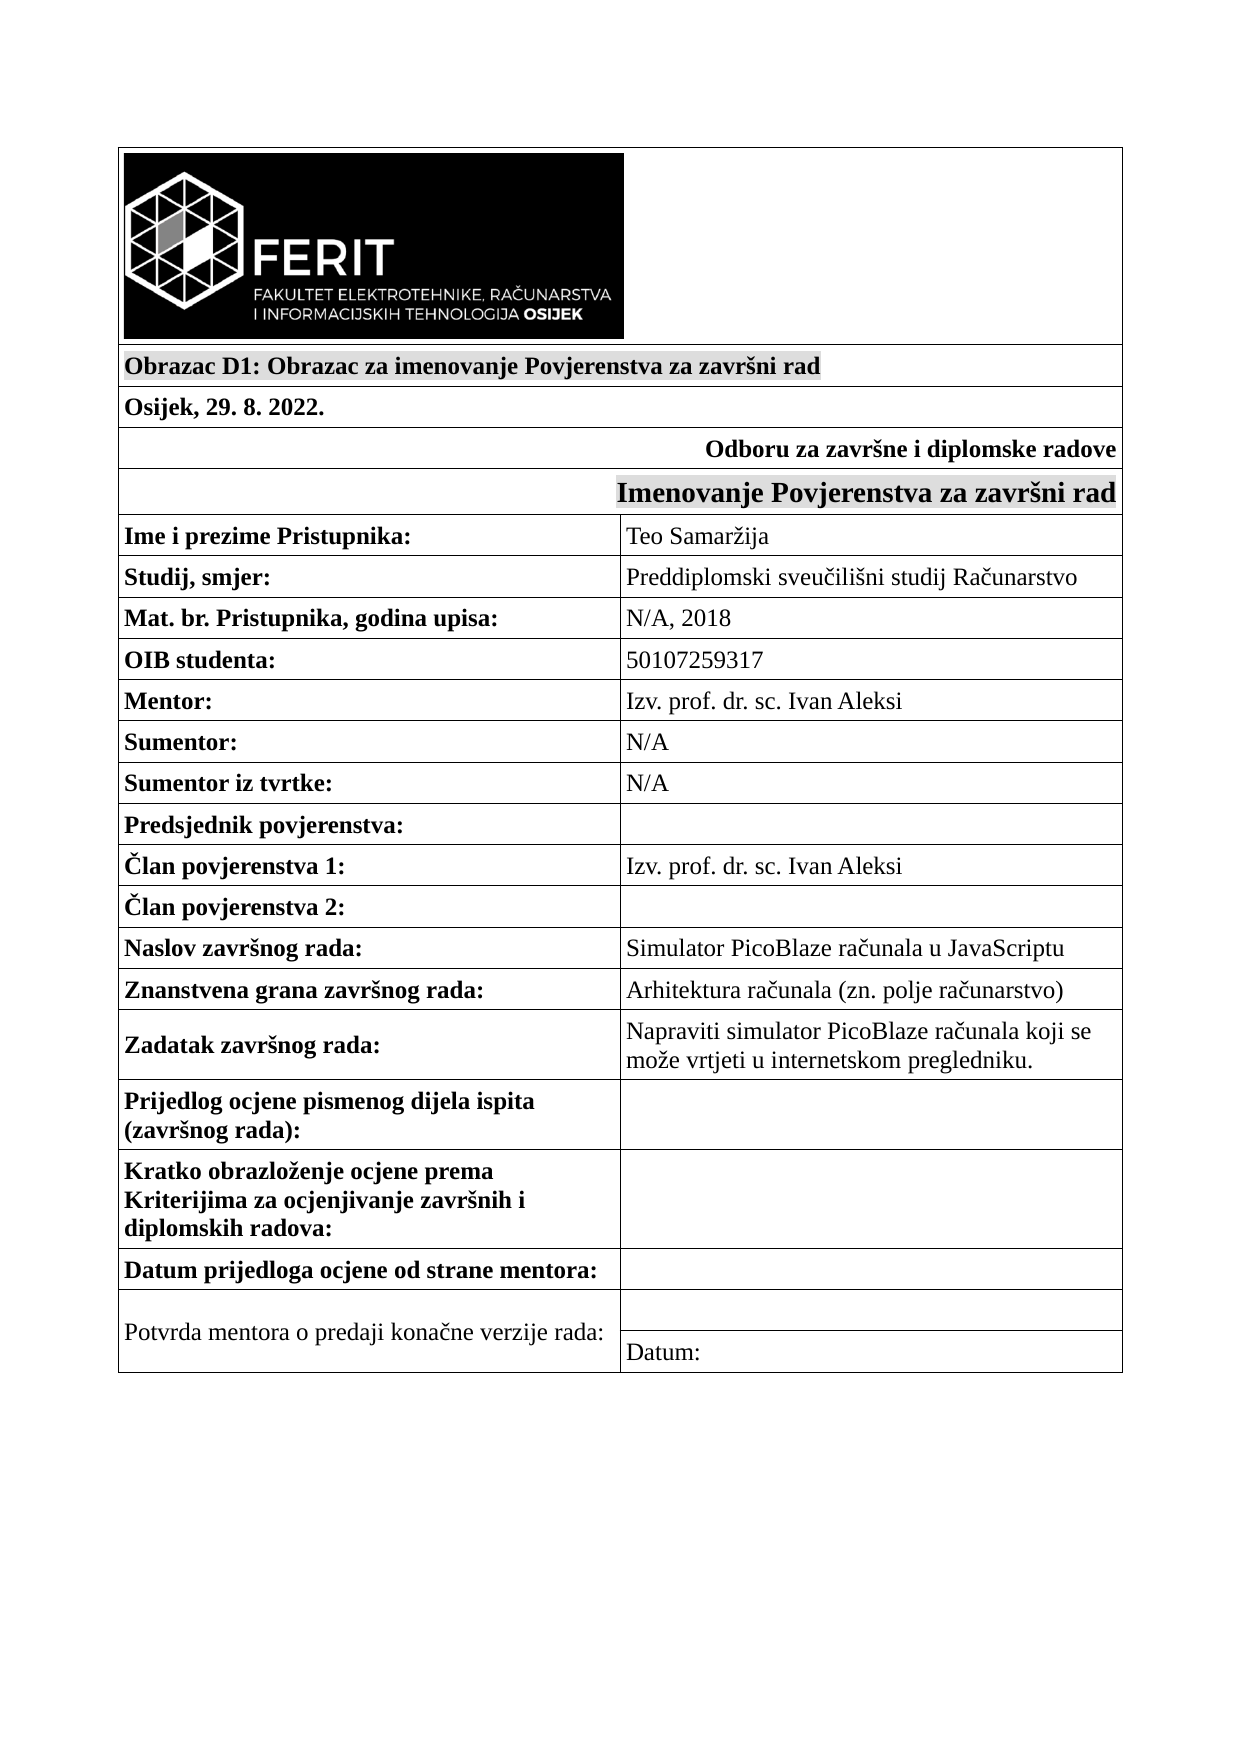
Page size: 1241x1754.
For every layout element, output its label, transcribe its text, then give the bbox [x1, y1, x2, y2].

table_cell N/A [621, 721, 1122, 762]
table_cell Naslov završnog rada: [119, 928, 620, 968]
table_cell Datum prijedloga ocjene od strane mentora: [119, 1249, 620, 1289]
table_cell 50107259317 [621, 639, 1122, 679]
table_cell Član povjerenstva 2: [119, 886, 620, 927]
table_cell [621, 886, 1122, 927]
table_cell Napraviti simulator PicoBlaze računala koji se može vrtjeti u internetskom pregledniku. [621, 1010, 1122, 1079]
table_cell [621, 1290, 1122, 1330]
table_cell Arhitektura računala (zn. polje računarstvo) [621, 969, 1122, 1009]
table_cell Simulator PicoBlaze računala u JavaScriptu [621, 928, 1122, 968]
table_cell Mentor: [119, 680, 620, 720]
table_cell Osijek, 29. 8. 2022. [119, 387, 1122, 427]
table_cell Znanstvena grana završnog rada: [119, 969, 620, 1009]
table_cell Izv. prof. dr. sc. Ivan Aleksi [621, 680, 1122, 720]
table_cell [621, 1150, 1122, 1248]
table_cell Obrazac D1: Obrazac za imenovanje Povjerenstva za završni rad [119, 345, 1122, 386]
table_cell N/A, 2018 [621, 598, 1122, 638]
table_cell Teo Samaržija [621, 515, 1122, 555]
table_cell Preddiplomski sveučilišni studij Računarstvo [621, 556, 1122, 597]
table_cell Sumentor: [119, 721, 620, 762]
table_cell Prijedlog ocjene pismenog dijela ispita (završnog rada): [119, 1080, 620, 1149]
table_cell Studij, smjer: [119, 556, 620, 597]
picture [123, 153, 624, 339]
table_cell Potvrda mentora o predaji konačne verzije rada: [119, 1290, 620, 1372]
table_cell [621, 804, 1122, 844]
table_cell Imenovanje Povjerenstva za završni rad [119, 469, 1122, 514]
table_cell Sumentor iz tvrtke: [119, 763, 620, 803]
table_header [119, 148, 1122, 344]
table_cell Odboru za završne i diplomske radove [119, 428, 1122, 468]
table_cell Ime i prezime Pristupnika: [119, 515, 620, 555]
table_cell OIB studenta: [119, 639, 620, 679]
table_cell Predsjednik povjerenstva: [119, 804, 620, 844]
table_cell Kratko obrazloženje ocjene prema Kriterijima za ocjenjivanje završnih i diplomskih radova: [119, 1150, 620, 1248]
table_cell N/A [621, 763, 1122, 803]
table_cell Izv. prof. dr. sc. Ivan Aleksi [621, 845, 1122, 885]
table_cell Datum: [621, 1331, 1122, 1372]
table_cell Zadatak završnog rada: [119, 1010, 620, 1079]
table_cell Član povjerenstva 1: [119, 845, 620, 885]
table_cell [621, 1249, 1122, 1289]
table_cell [621, 1080, 1122, 1149]
table_cell Mat. br. Pristupnika, godina upisa: [119, 598, 620, 638]
